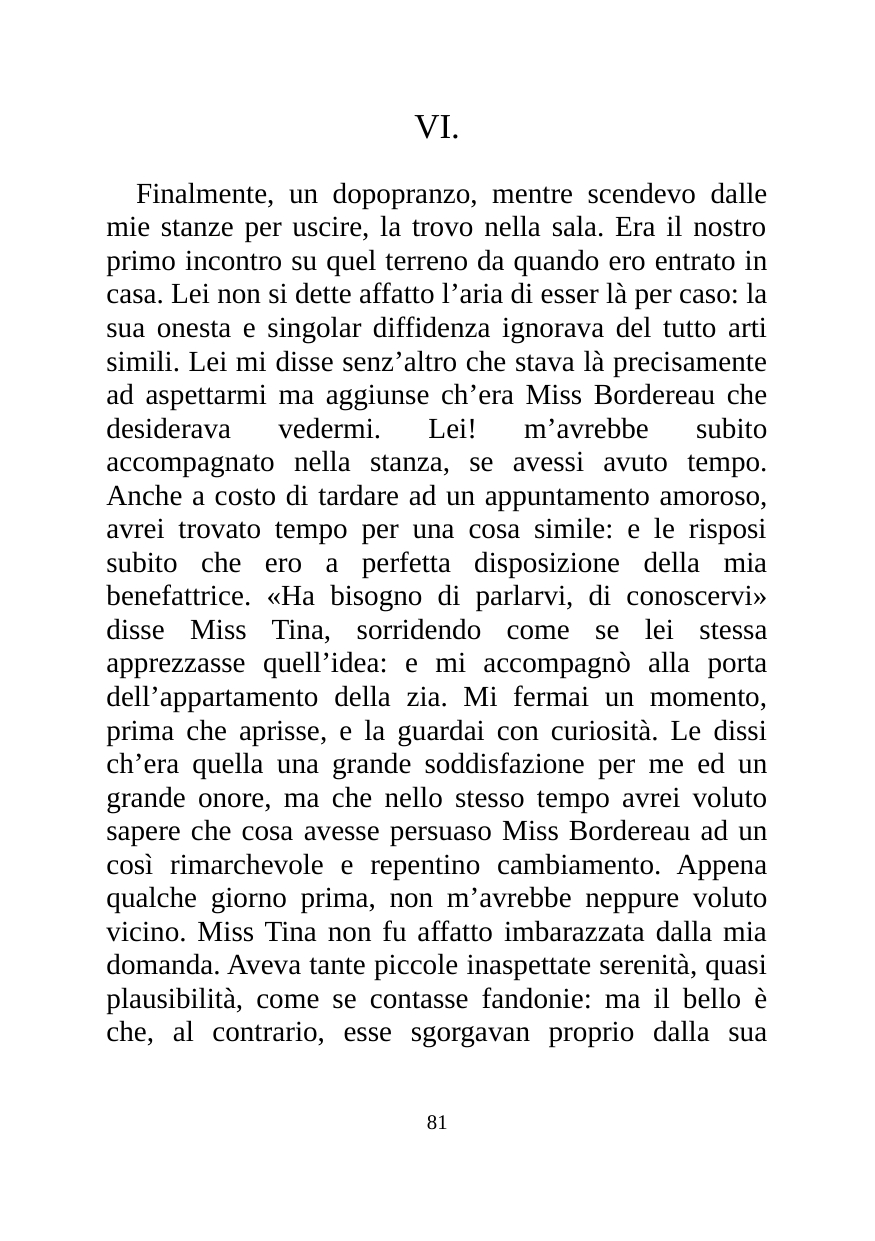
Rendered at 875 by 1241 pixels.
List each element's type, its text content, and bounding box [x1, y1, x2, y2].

subtitle VI. [106, 106, 768, 146]
text Finalmente, un dopopranzo, mentre scendevo dalle mie stanze per uscire, la trovo nella sala. Era il nostro primo incontro su quel terreno da quando ero entrato in casa. Lei non si dette affatto l’aria di esser là per caso: la sua onesta e singolar diffidenza ignorava del tutto arti simili. Lei mi disse senz’altro che stava là precisamente ad aspettarmi ma aggiunse ch’era Miss Bordereau che desiderava vedermi. Lei! m’avrebbe subito accompagnato nella stanza, se avessi avuto tempo. Anche a costo di tardare ad un appuntamento amoroso, avrei trovato tempo per una cosa simile: e le risposi subito che ero a perfetta disposizione della mia benefattrice. «Ha bisogno di parlarvi, di conoscervi» disse Miss Tina, sorridendo come se lei stessa apprezzasse quell’idea: e mi accompagnò alla porta dell’appartamento della zia. Mi fermai un momento, prima che aprisse, e la guardai con curiosità. Le dissi ch’era quella una grande soddisfazione per me ed un grande onore, ma che nello stesso tempo avrei voluto sapere che cosa avesse persuaso Miss Bordereau ad un così rimarchevole e repentino cambiamento. Appena qualche giorno prima, non m’avrebbe neppure voluto vicino. Miss Tina non fu affatto imbarazzata dalla mia domanda. Aveva tante piccole inaspettate serenità, quasi plausibilità, come se contasse fandonie: ma il bello è che, al contrario, esse sgorgavan proprio dalla sua [106, 176, 768, 1048]
